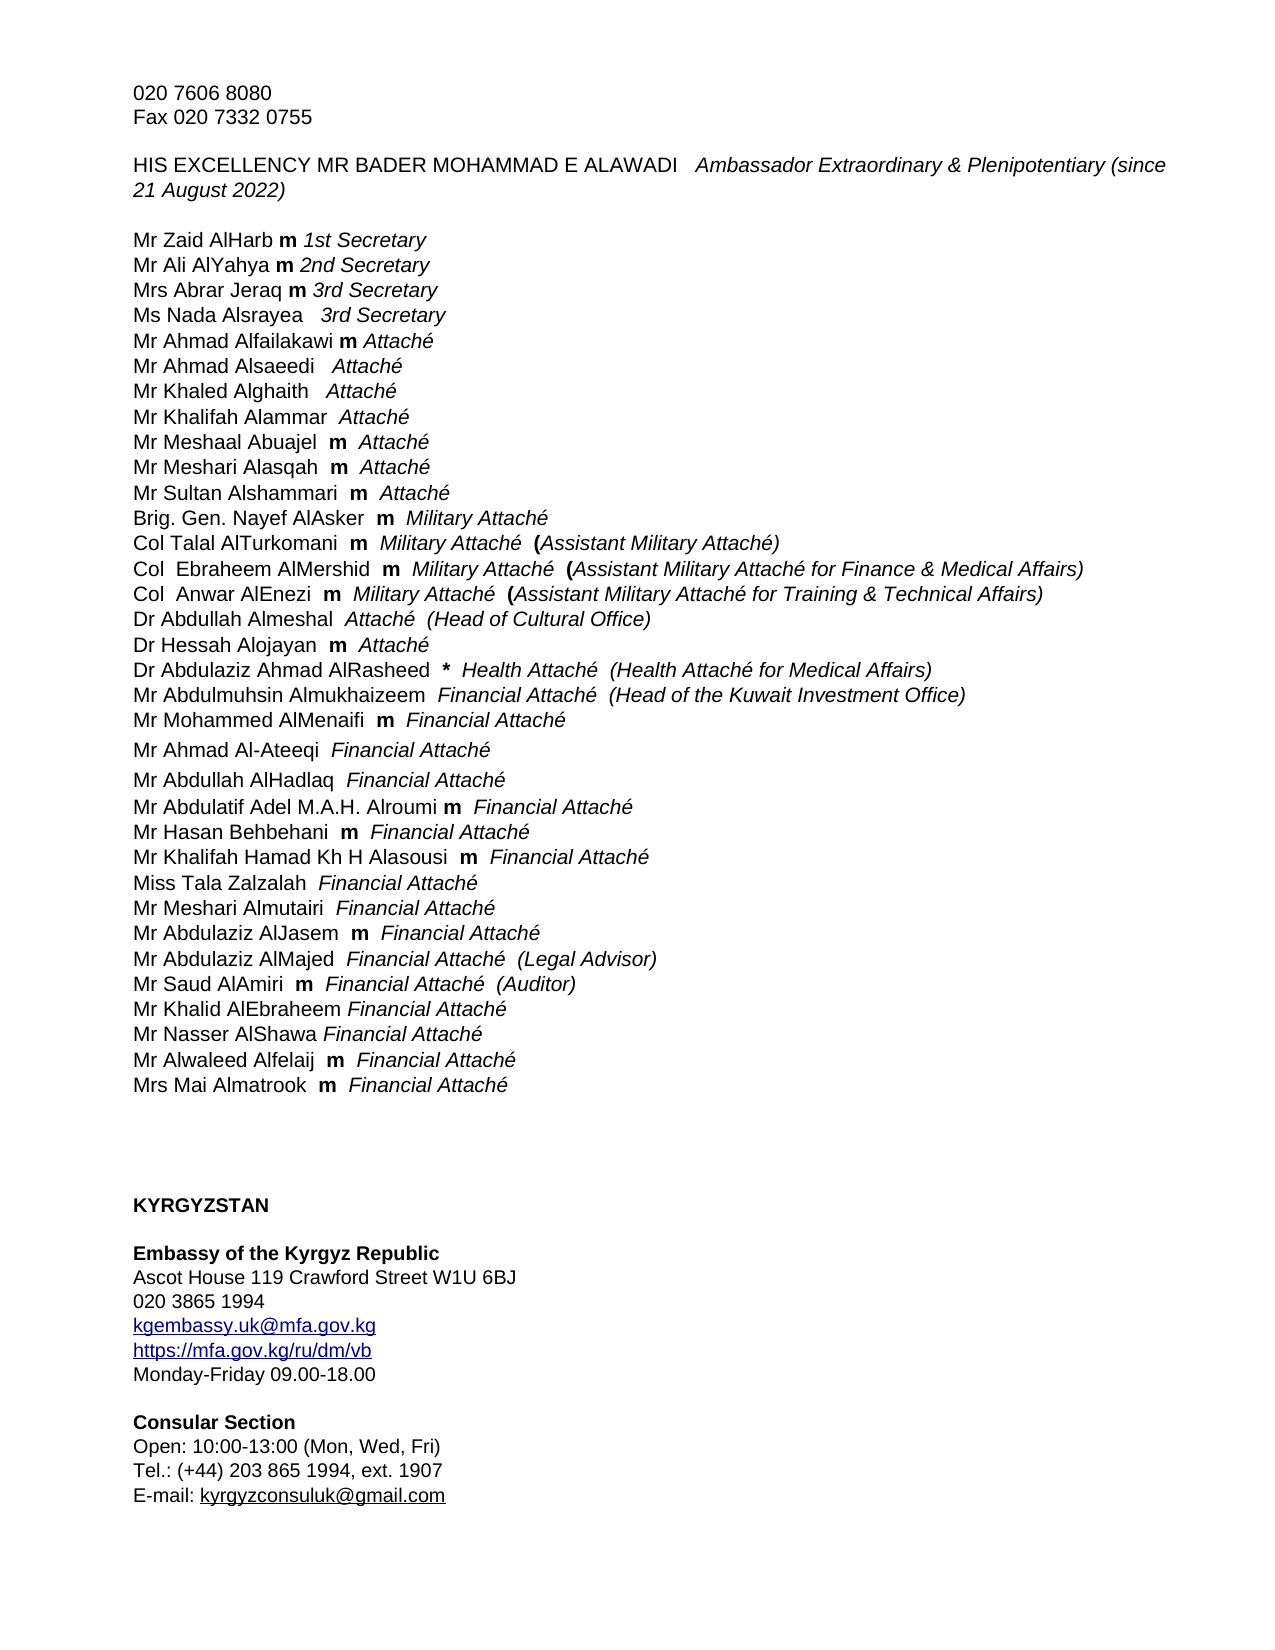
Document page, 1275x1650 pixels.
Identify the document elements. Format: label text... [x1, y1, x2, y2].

text Mr Abdulaziz AlMajed Financial Attaché (Legal Advisor) [133, 946, 1181, 970]
text Mr Meshari Alasqah m Attaché [133, 455, 1181, 479]
text Consular Section [133, 1411, 1181, 1433]
text Mr Meshaal Abuajel m Attaché [133, 430, 1181, 454]
text E-mail: kyrgyzconsuluk@gmail.com [133, 1483, 1181, 1507]
text Mr Khalifah Hamad Kh H Alasousi m Financial Attaché [133, 845, 1181, 869]
text Mr Zaid AlHarb m 1st Secretary [133, 227, 1181, 251]
text 020 7606 8080 [133, 81, 1181, 105]
text Mr Khalid AlEbraheem Financial Attaché [133, 997, 1181, 1021]
text Mr Abdulaziz AlJasem m Financial Attaché [133, 921, 1181, 945]
text Mr Ahmad Alfailakawi m Attaché [133, 329, 1181, 353]
text Mr Ali AlYahya m 2nd Secretary [133, 253, 1181, 277]
text HIS EXCELLENCY MR BADER MOHAMMAD E ALAWADI Ambassador Extraordinary & Plenipotentiary (since 21 August 2022) [133, 153, 1181, 202]
text Fax 020 7332 0755 [133, 105, 1181, 129]
text Mr Saud AlAmiri m Financial Attaché (Auditor) [133, 972, 1181, 996]
text Mr Mohammed AlMenaifi m Financial Attaché [133, 708, 1181, 732]
text Mr Nasser AlShawa Financial Attaché [133, 1022, 1181, 1046]
text 020 3865 1994 [133, 1290, 1181, 1313]
text Col Talal AlTurkomani m Military Attaché (Assistant Military Attaché) [133, 531, 1181, 555]
text Mr Meshari Almutairi Financial Attaché [133, 896, 1181, 920]
text Mr Alwaleed Alfelaij m Financial Attaché [133, 1048, 1181, 1072]
text Dr Abdullah Almeshal Attaché (Head of Cultural Office) [133, 607, 1181, 631]
text Embassy of the Kyrgyz Republic [133, 1242, 1181, 1265]
text Mr Ahmad Alsaeedi Attaché [133, 354, 1181, 378]
text Mrs Mai Almatrook m Financial Attaché [133, 1073, 1181, 1097]
text Mr Sultan Alshammari m Attaché [133, 481, 1181, 504]
text Ascot House 119 Crawford Street W1U 6BJ [133, 1266, 1181, 1289]
text Dr Hessah Alojayan m Attaché [133, 632, 1181, 656]
text Col Ebraheem AlMershid m Military Attaché (Assistant Military Attaché for Finance & Medical Affairs) [133, 556, 1181, 580]
text kgembassy.uk@mfa.gov.kg [133, 1314, 1181, 1337]
text Tel.: (+44) 203 865 1994, ext. 1907 [133, 1459, 1181, 1481]
text Open: 10:00-13:00 (Mon, Wed, Fri) [133, 1435, 1181, 1457]
text Mr Ahmad Al-Ateeqi Financial Attaché [133, 734, 1181, 762]
text KYRGYZSTAN [133, 1194, 1181, 1217]
text Mr Abdulmuhsin Almukhaizeem Financial Attaché (Head of the Kuwait Investment Office) [133, 683, 1181, 707]
text Mr Khaled Alghaith Attaché [133, 379, 1181, 403]
text Monday-Friday 09.00-18.00 [133, 1362, 1181, 1385]
text Mrs Abrar Jeraq m 3rd Secretary [133, 278, 1181, 302]
text Mr Abdullah AlHadlaq Financial Attaché [133, 764, 1181, 793]
text Miss Tala Zalzalah Financial Attaché [133, 870, 1181, 894]
text Mr Hasan Behbehani m Financial Attaché [133, 820, 1181, 844]
text Mr Abdulatif Adel M.A.H. Alroumi m Financial Attaché [133, 794, 1181, 818]
text Brig. Gen. Nayef AlAsker m Military Attaché [133, 506, 1181, 530]
text Dr Abdulaziz Ahmad AlRasheed * Health Attaché (Health Attaché for Medical Affairs) [133, 658, 1181, 682]
text Col Anwar AlEnezi m Military Attaché (Assistant Military Attaché for Training & Technical Affairs) [133, 582, 1181, 606]
text Ms Nada Alsrayea 3rd Secretary [133, 303, 1181, 327]
text Mr Khalifah Alammar Attaché [133, 404, 1181, 428]
text https://mfa.gov.kg/ru/dm/vb [133, 1338, 1181, 1361]
